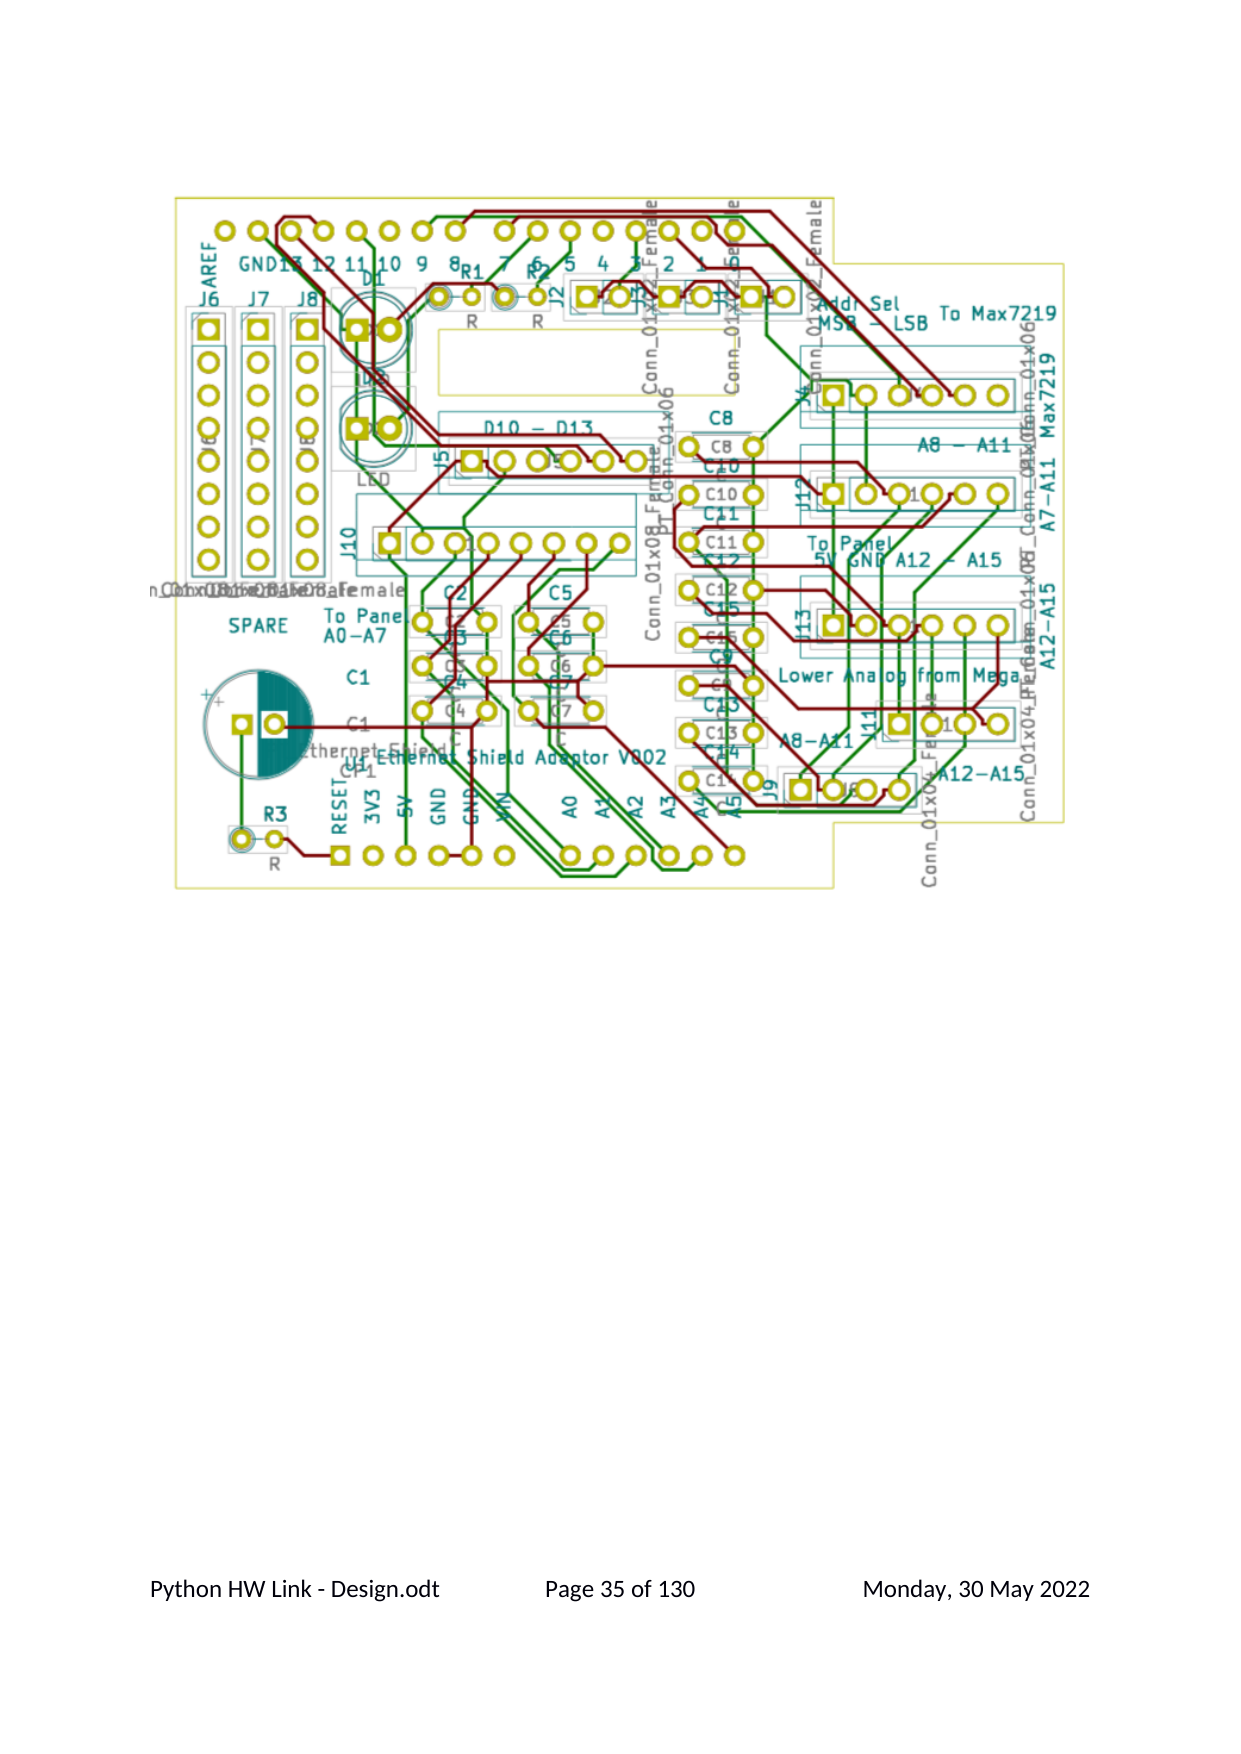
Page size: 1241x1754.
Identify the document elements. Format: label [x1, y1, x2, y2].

picture [150, 180, 1091, 922]
